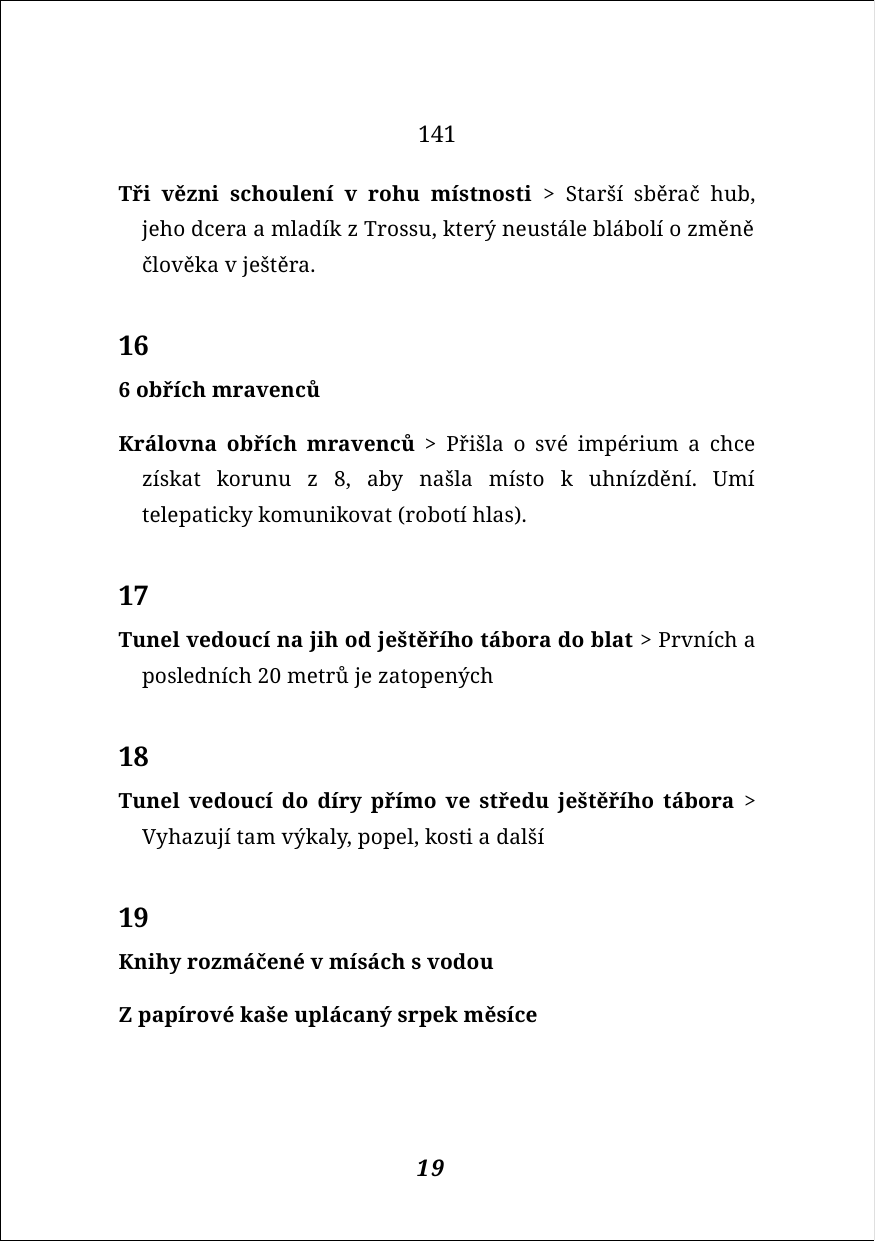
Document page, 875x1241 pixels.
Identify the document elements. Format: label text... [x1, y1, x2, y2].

text Knihy rozmáčené v mísách s vodou [118, 947, 756, 976]
subtitle 16 [118, 327, 756, 364]
text Královna obřích mravenců > Přišla o své impérium a chce získat korunu z 8, aby našla místo k uhnízdění. Umí telepaticky komunikovat (robotí hlas). [118, 429, 756, 528]
subtitle 17 [118, 577, 756, 613]
text Tunel vedoucí na jih od ještěřího tábora do blat > Prvních a posledních 20 metrů je zatopených [118, 625, 756, 689]
subtitle 19 [118, 899, 756, 936]
text Tunel vedoucí do díry přímo ve středu ještěřího tábora > Vyhazují tam výkaly, popel, kosti a další [118, 786, 756, 850]
text 6 obřích mravenců [118, 376, 756, 404]
text Z papírové kaše uplácaný srpek měsíce [118, 1001, 756, 1029]
subtitle 18 [118, 738, 756, 774]
text Tři vězni schoulení v rohu místnosti > Starší sběrač hub, jeho dcera a mladík z Trossu, který neustále blábolí o změně člověka v ještěra. [118, 179, 756, 278]
